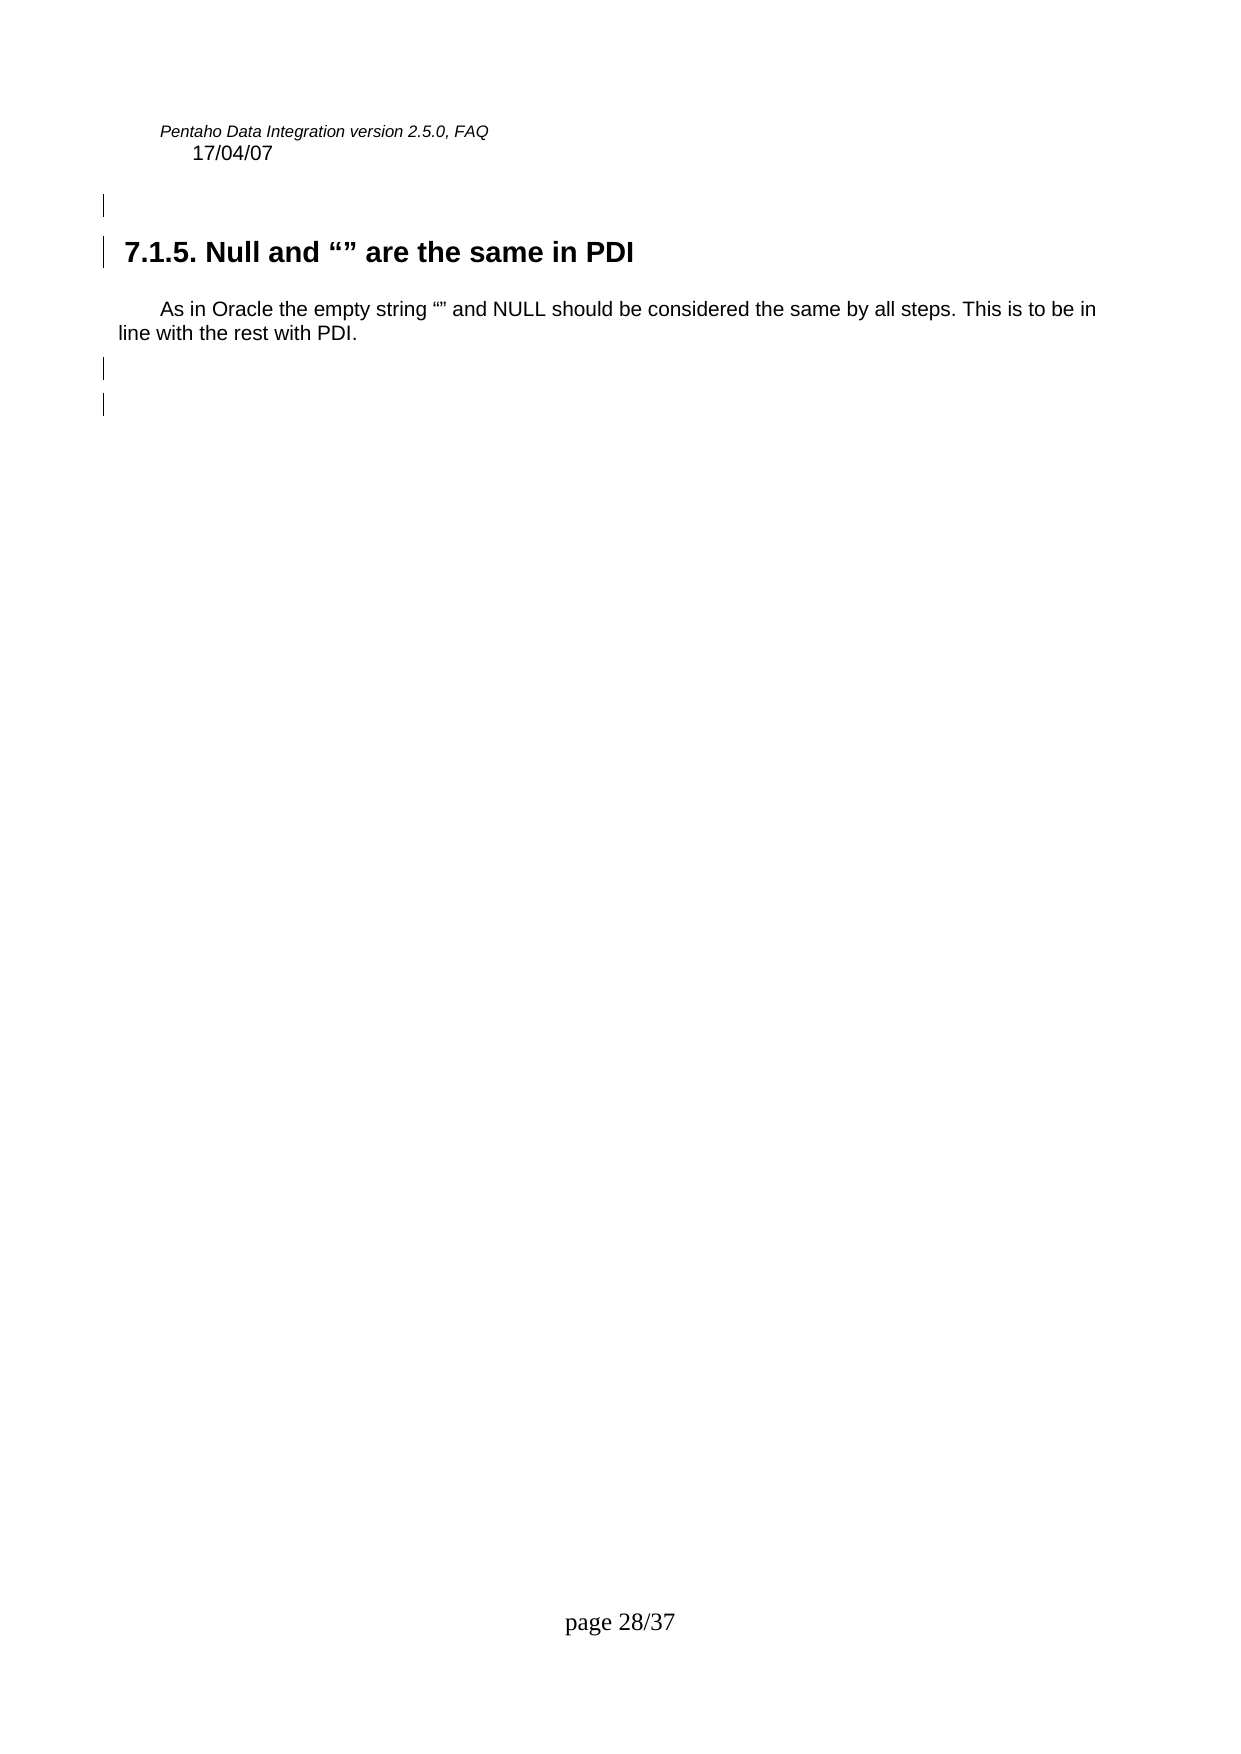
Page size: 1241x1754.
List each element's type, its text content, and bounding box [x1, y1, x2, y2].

text As in Oracle the empty string “” and NULL should be considered the same by all steps. This is to be in line with the rest with PDI. [118, 298, 1122, 344]
subtitle Null and “” are the same in PDI [124, 236, 1122, 268]
